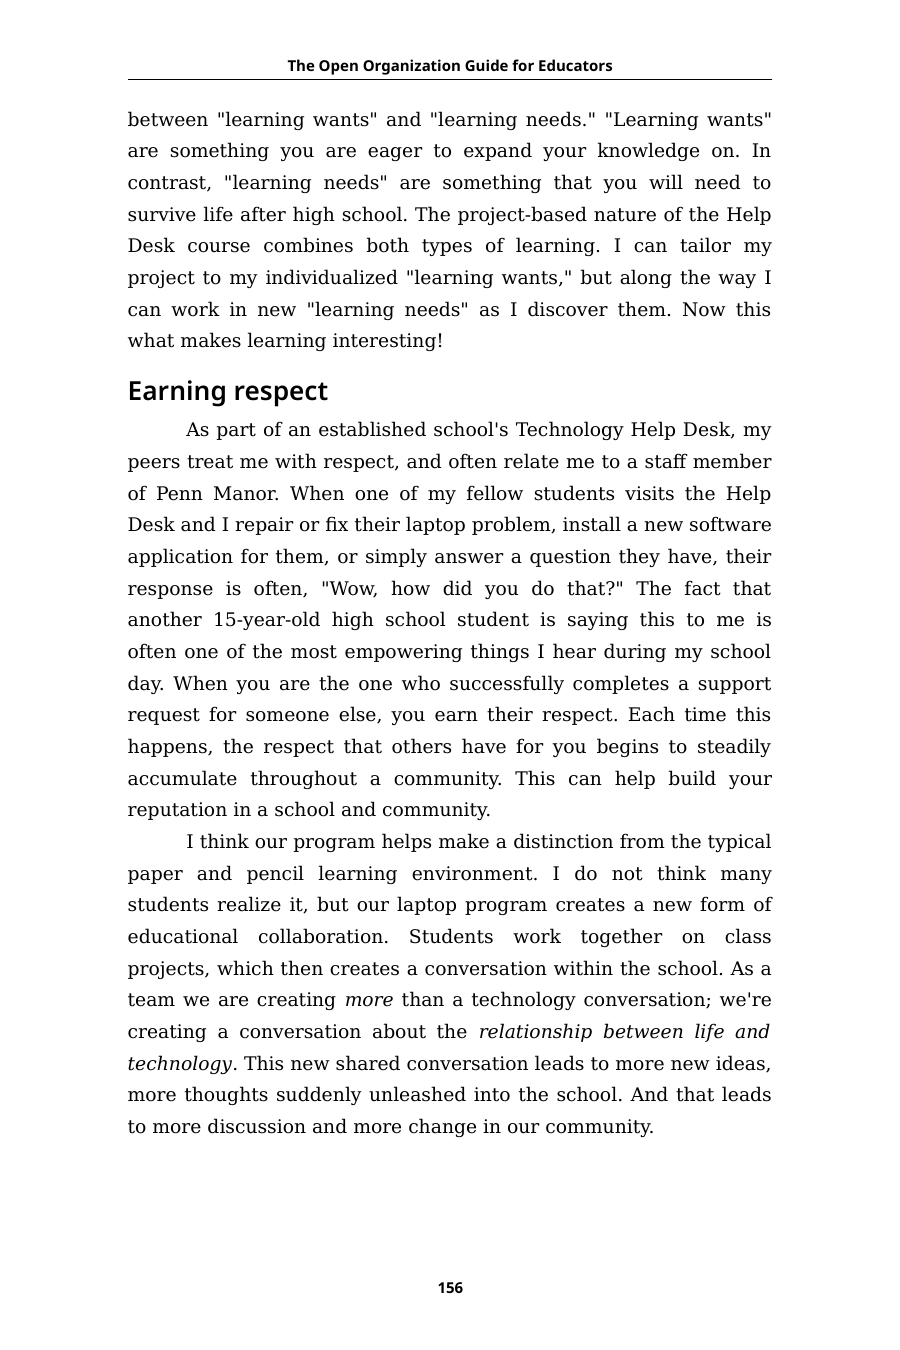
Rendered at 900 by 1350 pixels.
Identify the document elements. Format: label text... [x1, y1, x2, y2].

text I think our program helps make a distinction from the typical paper and pencil learning environment. I do not think many students realize it, but our laptop program creates a new form of educational collaboration. Students work together on class projects, which then creates a conversation within the school. As a team we are creating more than a technology conversation; we're creating a conversation about the relationship between life and technology. This new shared conversation leads to more new ideas, more thoughts suddenly unleashed into the school. And that leads to more discussion and more change in our community. [127, 831, 772, 1138]
text As part of an established school's Technology Help Desk, my peers treat me with respect, and often relate me to a staff member of Penn Manor. When one of my fellow students visits the Help Desk and I repair or fix their laptop problem, install a new software application for them, or simply answer a question they have, their response is often, "Wow, how did you do that?" The fact that another 15-year-old high school student is saying this to me is often one of the most empowering things I hear during my school day. When you are the one who successfully completes a support request for someone else, you earn their respect. Each time this happens, the respect that others have for you begins to steadily accumulate throughout a community. This can help build your reputation in a school and community. [127, 419, 772, 821]
text between "learning wants" and "learning needs." "Learning wants" are something you are eager to expand your knowledge on. In contrast, "learning needs" are something that you will need to survive life after high school. The project-based nature of the Help Desk course combines both types of learning. I can tailor my project to my individualized "learning wants," but along the way I can work in new "learning needs" as I discover them. Now this what makes learning interesting! [127, 109, 772, 352]
subtitle Earning respect [127, 377, 772, 407]
